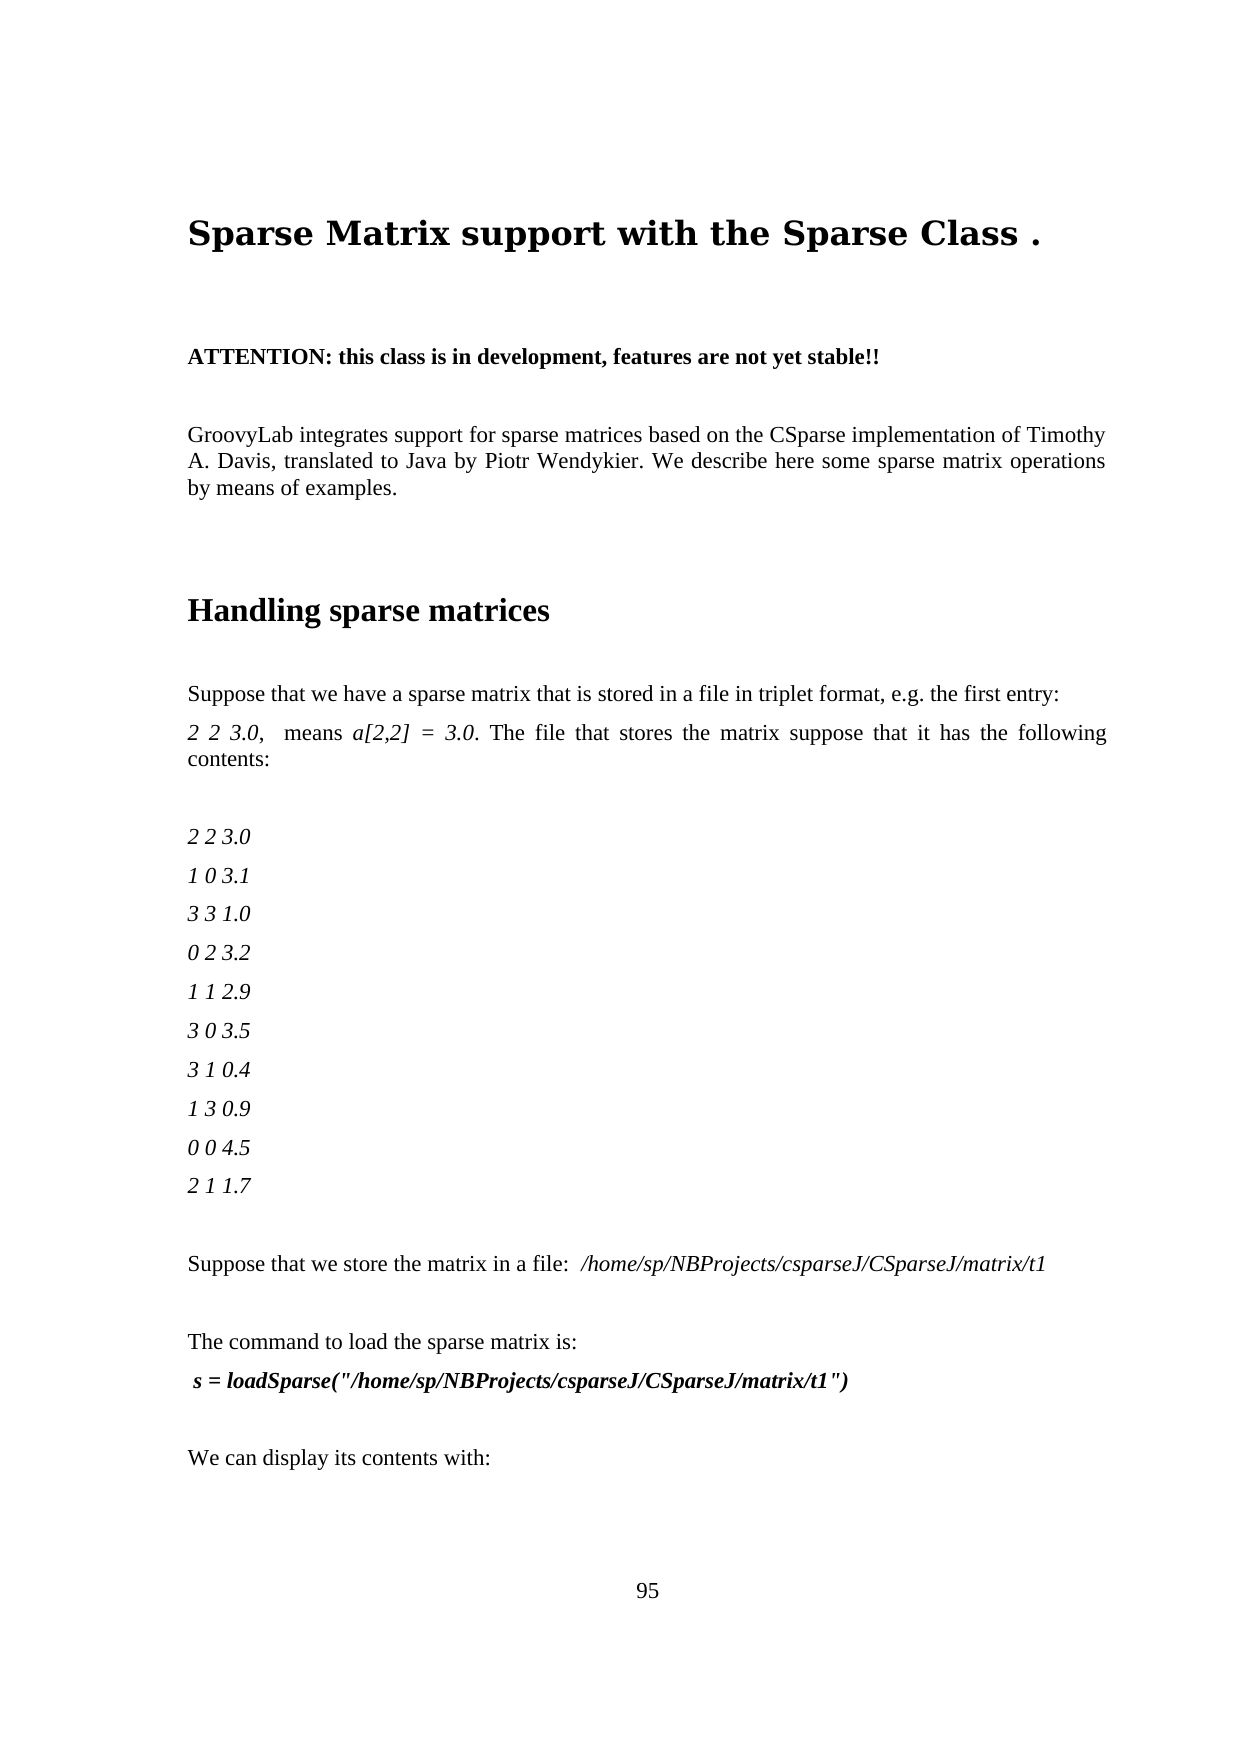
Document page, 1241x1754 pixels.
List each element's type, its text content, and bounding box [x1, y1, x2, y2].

text 3 0 3.5 [187, 1017, 1108, 1043]
text 0 0 4.5 [187, 1134, 1108, 1160]
text s = loadSparse("/home/sp/NBProjects/csparseJ/CSparseJ/matrix/t1") [187, 1367, 1108, 1393]
text 1 3 0.9 [187, 1095, 1108, 1121]
text 1 1 2.9 [187, 978, 1108, 1004]
text Handling sparse matrices [187, 590, 1108, 628]
text Suppose that we store the matrix in a file: /home/sp/NBProjects/csparseJ/CSparseJ/matrix/t1 [187, 1250, 1108, 1277]
text We can display its contents with: [187, 1444, 1108, 1471]
text 1 0 3.1 [187, 862, 1108, 888]
text 0 2 3.2 [187, 939, 1108, 966]
text 2 2 3.0 [187, 823, 1108, 849]
text Suppose that we have a sparse matrix that is stored in a file in triplet format, e.g. the first entry: [187, 680, 1108, 706]
subtitle Sparse Matrix support with the Sparse Class . [187, 214, 1108, 253]
text ATTENTION: this class is in development, features are not yet stable!! [187, 343, 1108, 369]
text 3 3 1.0 [187, 901, 1108, 927]
text 3 1 0.4 [187, 1056, 1108, 1082]
text 2 2 3.0, means a[2,2] = 3.0. The file that stores the matrix suppose that it has the following contents: [187, 719, 1108, 771]
text GroovyLab integrates support for sparse matrices based on the CSparse implementation of Timothy A. Davis, translated to Java by Piotr Wendykier. We describe here some sparse matrix operations by means of examples. [187, 421, 1108, 500]
text The command to load the sparse matrix is: [187, 1328, 1108, 1354]
text 2 1 1.7 [187, 1172, 1108, 1199]
